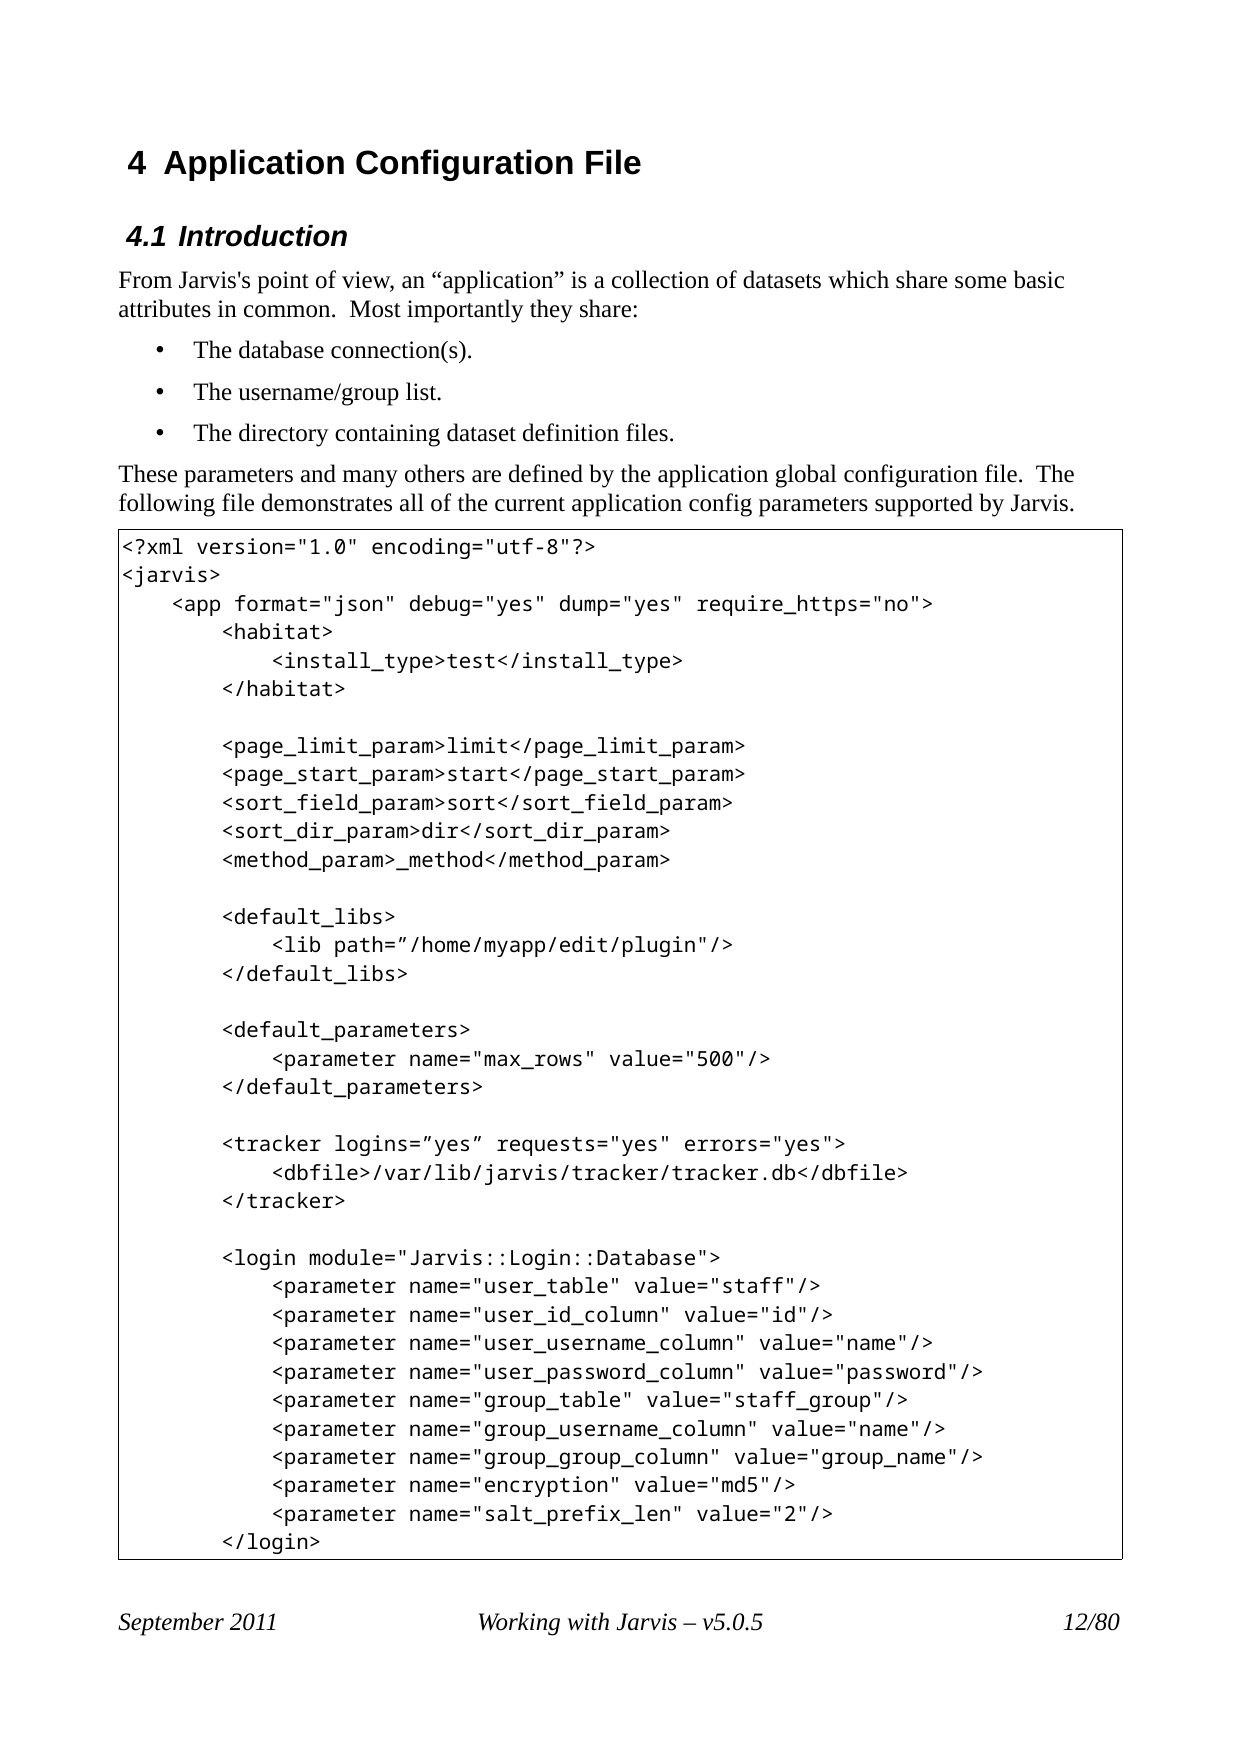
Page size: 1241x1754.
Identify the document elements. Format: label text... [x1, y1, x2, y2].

list The username/group list. [156, 377, 1122, 405]
text <page_limit_param>limit</page_limit_param> [119, 728, 1122, 757]
text <parameter name="group_username_column" value="name"/> [119, 1411, 1122, 1439]
text <parameter name="user_password_column" value="password"/> [119, 1354, 1122, 1382]
text <app format="json" debug="yes" dump="yes" require_https="no"> [119, 586, 1122, 614]
text <parameter name="user_table" value="staff"/> [119, 1268, 1122, 1297]
list The directory containing dataset definition files. [156, 418, 1122, 447]
text <tracker logins=”yes” requests="yes" errors="yes"> [119, 1126, 1122, 1155]
text <default_libs> [119, 899, 1122, 927]
text <lib path=”/home/myapp/edit/plugin"/> [119, 927, 1122, 956]
text </login> [119, 1524, 1122, 1559]
text <parameter name="user_username_column" value="name"/> [119, 1325, 1122, 1354]
text <page_start_param>start</page_start_param> [119, 757, 1122, 785]
text <dbfile>/var/lib/jarvis/tracker/tracker.db</dbfile> [119, 1155, 1122, 1183]
text </default_libs> [119, 956, 1122, 987]
text <sort_field_param>sort</sort_field_param> [119, 785, 1122, 813]
text <?xml version="1.0" encoding="utf-8"?> [119, 530, 1122, 557]
text <install_type>test</install_type> [119, 643, 1122, 671]
subtitle Application Configuration File [118, 143, 1122, 182]
subtitle Introduction [118, 219, 1122, 253]
text </habitat> [119, 671, 1122, 703]
text <habitat> [119, 614, 1122, 643]
text From Jarvis's point of view, an “application” is a collection of datasets which share some basic attributes in common. Most importantly they share: [118, 265, 1122, 323]
text </default_parameters> [119, 1069, 1122, 1101]
text These parameters and many others are defined by the application global configuration file. The following file demonstrates all of the current application config parameters supported by Jarvis. [118, 459, 1122, 517]
text <parameter name="encryption" value="md5"/> [119, 1467, 1122, 1496]
text <method_param>_method</method_param> [119, 842, 1122, 873]
text <default_parameters> [119, 1012, 1122, 1041]
text <parameter name="salt_prefix_len" value="2"/> [119, 1496, 1122, 1524]
text <sort_dir_param>dir</sort_dir_param> [119, 813, 1122, 842]
list The database connection(s). [156, 335, 1122, 364]
text </tracker> [119, 1183, 1122, 1214]
text <parameter name="user_id_column" value="id"/> [119, 1297, 1122, 1325]
text <parameter name="max_rows" value="500"/> [119, 1041, 1122, 1069]
text <parameter name="group_group_column" value="group_name"/> [119, 1439, 1122, 1467]
text <parameter name="group_table" value="staff_group"/> [119, 1382, 1122, 1411]
text <login module="Jarvis::Login::Database"> [119, 1240, 1122, 1268]
text <jarvis> [119, 557, 1122, 586]
